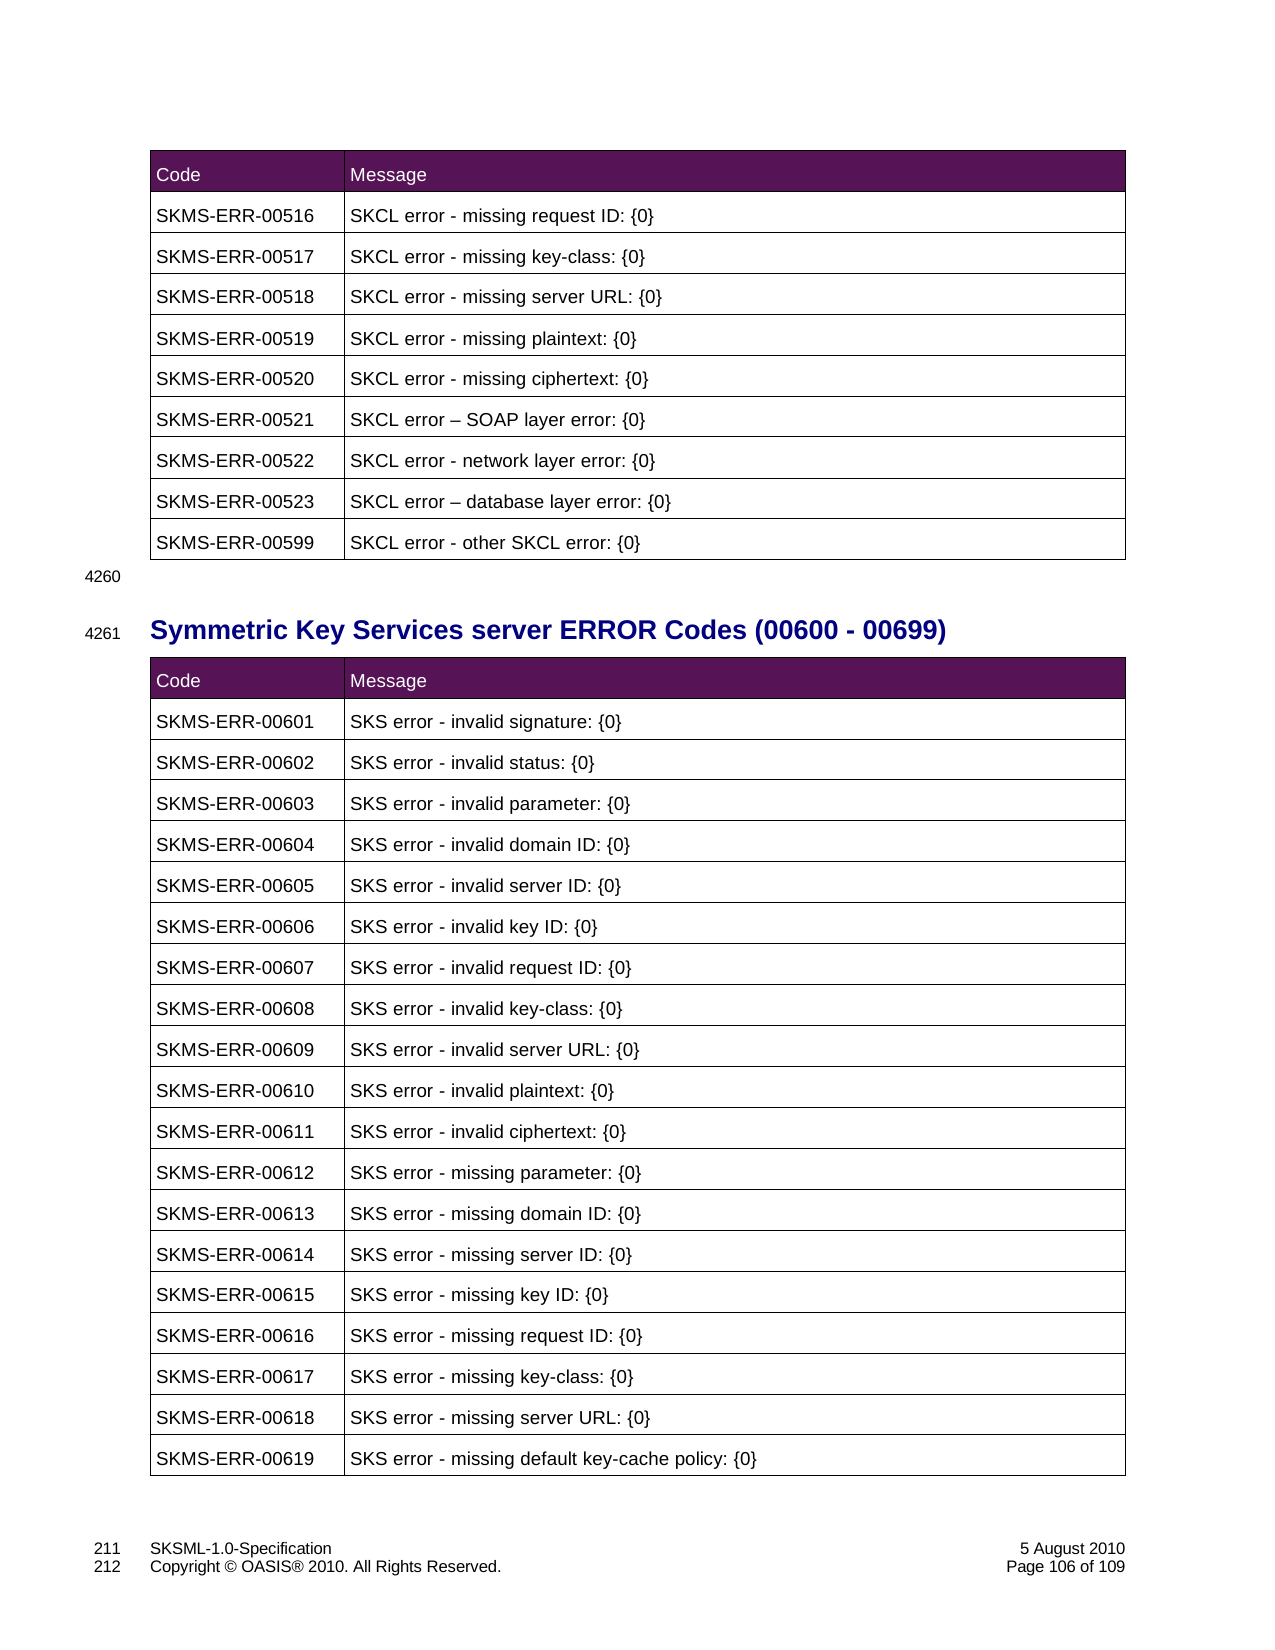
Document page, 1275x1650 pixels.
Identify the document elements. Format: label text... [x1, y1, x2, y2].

table_cell SKMS-ERR-00609 [151, 1026, 344, 1066]
table_cell SKMS-ERR-00604 [151, 821, 344, 861]
table_header Code [151, 658, 344, 698]
table_cell SKMS-ERR-00520 [151, 356, 344, 396]
table_cell SKMS-ERR-00599 [151, 519, 344, 559]
table_cell SKCL error - network layer error: {0} [345, 437, 1125, 478]
table_cell SKS error - invalid server ID: {0} [345, 862, 1125, 902]
table_cell SKS error - invalid request ID: {0} [345, 944, 1125, 984]
subtitle Symmetric Key Services server ERROR Codes (00600 - 00699) [150, 615, 1125, 645]
table_cell SKMS-ERR-00615 [151, 1272, 344, 1312]
table_cell SKS error - invalid server URL: {0} [345, 1026, 1125, 1066]
table_cell SKS error - missing key ID: {0} [345, 1272, 1125, 1312]
table_cell SKCL error - missing server URL: {0} [345, 274, 1125, 314]
table_cell SKMS-ERR-00607 [151, 944, 344, 984]
table_cell SKS error - missing key-class: {0} [345, 1354, 1125, 1394]
table_cell SKCL error – SOAP layer error: {0} [345, 397, 1125, 436]
table_cell SKMS-ERR-00521 [151, 397, 344, 436]
table_cell SKMS-ERR-00611 [151, 1108, 344, 1148]
table_cell SKS error - missing server URL: {0} [345, 1395, 1125, 1434]
table_cell SKS error - invalid parameter: {0} [345, 780, 1125, 820]
table_cell SKCL error - missing key-class: {0} [345, 233, 1125, 273]
table_cell SKCL error - missing request ID: {0} [345, 192, 1125, 232]
table_cell SKMS-ERR-00523 [151, 479, 344, 518]
table_cell SKMS-ERR-00613 [151, 1190, 344, 1230]
table_header Message [345, 151, 1125, 191]
table_cell SKMS-ERR-00608 [151, 985, 344, 1025]
table_cell SKS error - invalid plaintext: {0} [345, 1067, 1125, 1107]
table_cell SKMS-ERR-00601 [151, 699, 344, 739]
table_cell SKMS-ERR-00519 [151, 315, 344, 355]
table_cell SKS error - invalid status: {0} [345, 740, 1125, 779]
table_cell SKMS-ERR-00522 [151, 437, 344, 478]
table_cell SKS error - invalid ciphertext: {0} [345, 1108, 1125, 1148]
table_cell SKMS-ERR-00610 [151, 1067, 344, 1107]
table_header Code [151, 151, 344, 191]
table_cell SKS error - missing request ID: {0} [345, 1313, 1125, 1353]
table_cell SKCL error - missing ciphertext: {0} [345, 356, 1125, 396]
table_cell SKMS-ERR-00614 [151, 1231, 344, 1271]
table_cell SKMS-ERR-00617 [151, 1354, 344, 1394]
table_cell SKS error - invalid key-class: {0} [345, 985, 1125, 1025]
table_cell SKMS-ERR-00602 [151, 740, 344, 779]
table_cell SKS error - missing server ID: {0} [345, 1231, 1125, 1271]
table_cell SKCL error - missing plaintext: {0} [345, 315, 1125, 355]
table_cell SKMS-ERR-00517 [151, 233, 344, 273]
table_cell SKS error - invalid key ID: {0} [345, 903, 1125, 943]
table_cell SKS error - invalid domain ID: {0} [345, 821, 1125, 861]
table_cell SKS error - invalid signature: {0} [345, 699, 1125, 739]
table_cell SKS error - missing parameter: {0} [345, 1149, 1125, 1189]
table_cell SKMS-ERR-00612 [151, 1149, 344, 1189]
table_cell SKMS-ERR-00518 [151, 274, 344, 314]
table_cell SKMS-ERR-00606 [151, 903, 344, 943]
table_cell SKCL error – database layer error: {0} [345, 479, 1125, 518]
table_cell SKMS-ERR-00603 [151, 780, 344, 820]
table_cell SKS error - missing domain ID: {0} [345, 1190, 1125, 1230]
table_cell SKMS-ERR-00605 [151, 862, 344, 902]
table_header Message [345, 658, 1125, 698]
table_cell SKMS-ERR-00616 [151, 1313, 344, 1353]
table_cell SKS error - missing default key-cache policy: {0} [345, 1435, 1125, 1475]
table_cell SKCL error - other SKCL error: {0} [345, 519, 1125, 559]
table_cell SKMS-ERR-00619 [151, 1435, 344, 1475]
table_cell SKMS-ERR-00516 [151, 192, 344, 232]
table_cell SKMS-ERR-00618 [151, 1395, 344, 1434]
